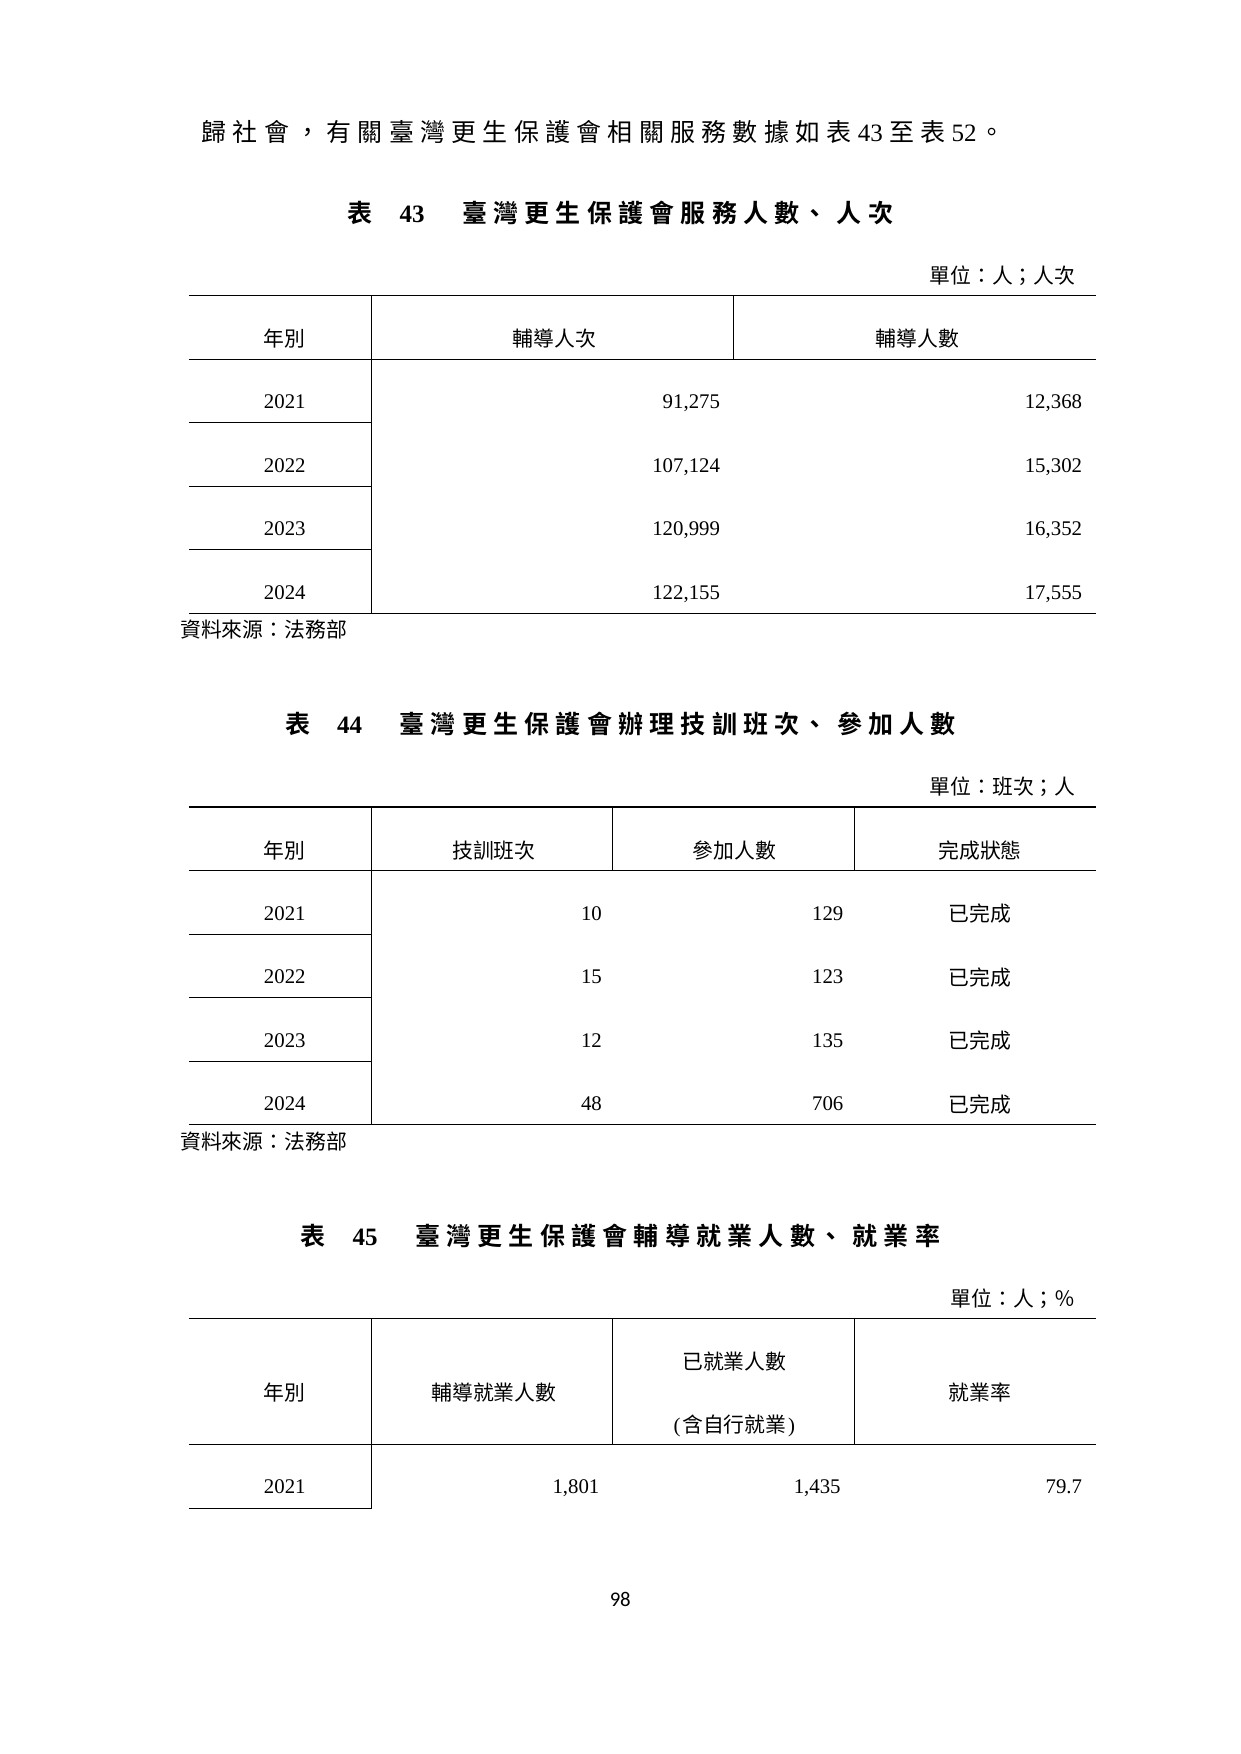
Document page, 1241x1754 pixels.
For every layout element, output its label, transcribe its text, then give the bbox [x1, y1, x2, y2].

table_header 年別 [189, 296, 371, 358]
table_cell 120,999 [372, 486, 733, 549]
table_cell 1,435 [613, 1445, 854, 1507]
table_cell 已完成 [854, 934, 1096, 997]
table_cell 15,302 [734, 422, 1096, 486]
text 單位：人；％ [136, 1255, 1075, 1318]
table_cell 91,275 [372, 360, 733, 422]
table_cell 15 [372, 934, 613, 997]
table_cell 12 [372, 997, 613, 1061]
table_header 就業率 [855, 1319, 1096, 1444]
table_header 已就業人數 (含自行就業) [613, 1319, 854, 1444]
table_cell 2024 [189, 550, 371, 613]
table_cell 2024 [189, 1062, 371, 1124]
text 表 44 臺灣更生保護會辦理技訓班次、參加人數 [136, 681, 1104, 744]
text 表 43 臺灣更生保護會服務人數、人次 [136, 170, 1104, 232]
text 表 45 臺灣更生保護會輔導就業人數、就業率 [136, 1193, 1104, 1255]
table_header 完成狀態 [855, 808, 1096, 870]
text 資料來源：法務部 [136, 1125, 1104, 1155]
table_cell 135 [613, 997, 854, 1061]
text 資料來源：法務部 [136, 614, 1104, 644]
table_header 輔導人數 [734, 296, 1096, 358]
table_cell 2021 [189, 360, 371, 422]
table_cell 2022 [189, 423, 371, 486]
list 歸社會，有關臺灣更生保護會相關服務數據如表43至表52。 [189, 89, 1104, 151]
table_cell 2021 [189, 871, 371, 933]
table_cell 2023 [189, 998, 371, 1061]
table_cell 122,155 [372, 549, 733, 613]
table_cell 已完成 [854, 1061, 1096, 1124]
table_cell 123 [613, 934, 854, 997]
table_cell 16,352 [734, 486, 1096, 549]
table_cell 10 [372, 871, 613, 933]
table_cell 79.7 [854, 1445, 1096, 1507]
table_cell 129 [613, 871, 854, 933]
table_cell 48 [372, 1061, 613, 1124]
text 單位：人；人次 [189, 232, 1075, 295]
table_cell 17,555 [734, 549, 1096, 613]
table_cell 2023 [189, 487, 371, 549]
table_cell 2022 [189, 935, 371, 997]
table_cell 1,801 [372, 1445, 613, 1507]
table_header 年別 [189, 808, 371, 870]
table_header 技訓班次 [372, 808, 612, 870]
table_cell 706 [613, 1061, 854, 1124]
table_header 參加人數 [613, 808, 854, 870]
table_cell 107,124 [372, 422, 733, 486]
table_header 輔導就業人數 [372, 1319, 612, 1444]
table_cell 12,368 [734, 360, 1096, 422]
table_header 輔導人次 [372, 296, 733, 358]
table_cell 已完成 [854, 871, 1096, 933]
table_header 年別 [189, 1319, 371, 1444]
table_cell 2021 [189, 1445, 371, 1507]
text 單位：班次；人 [136, 744, 1075, 806]
table_cell 已完成 [854, 997, 1096, 1061]
